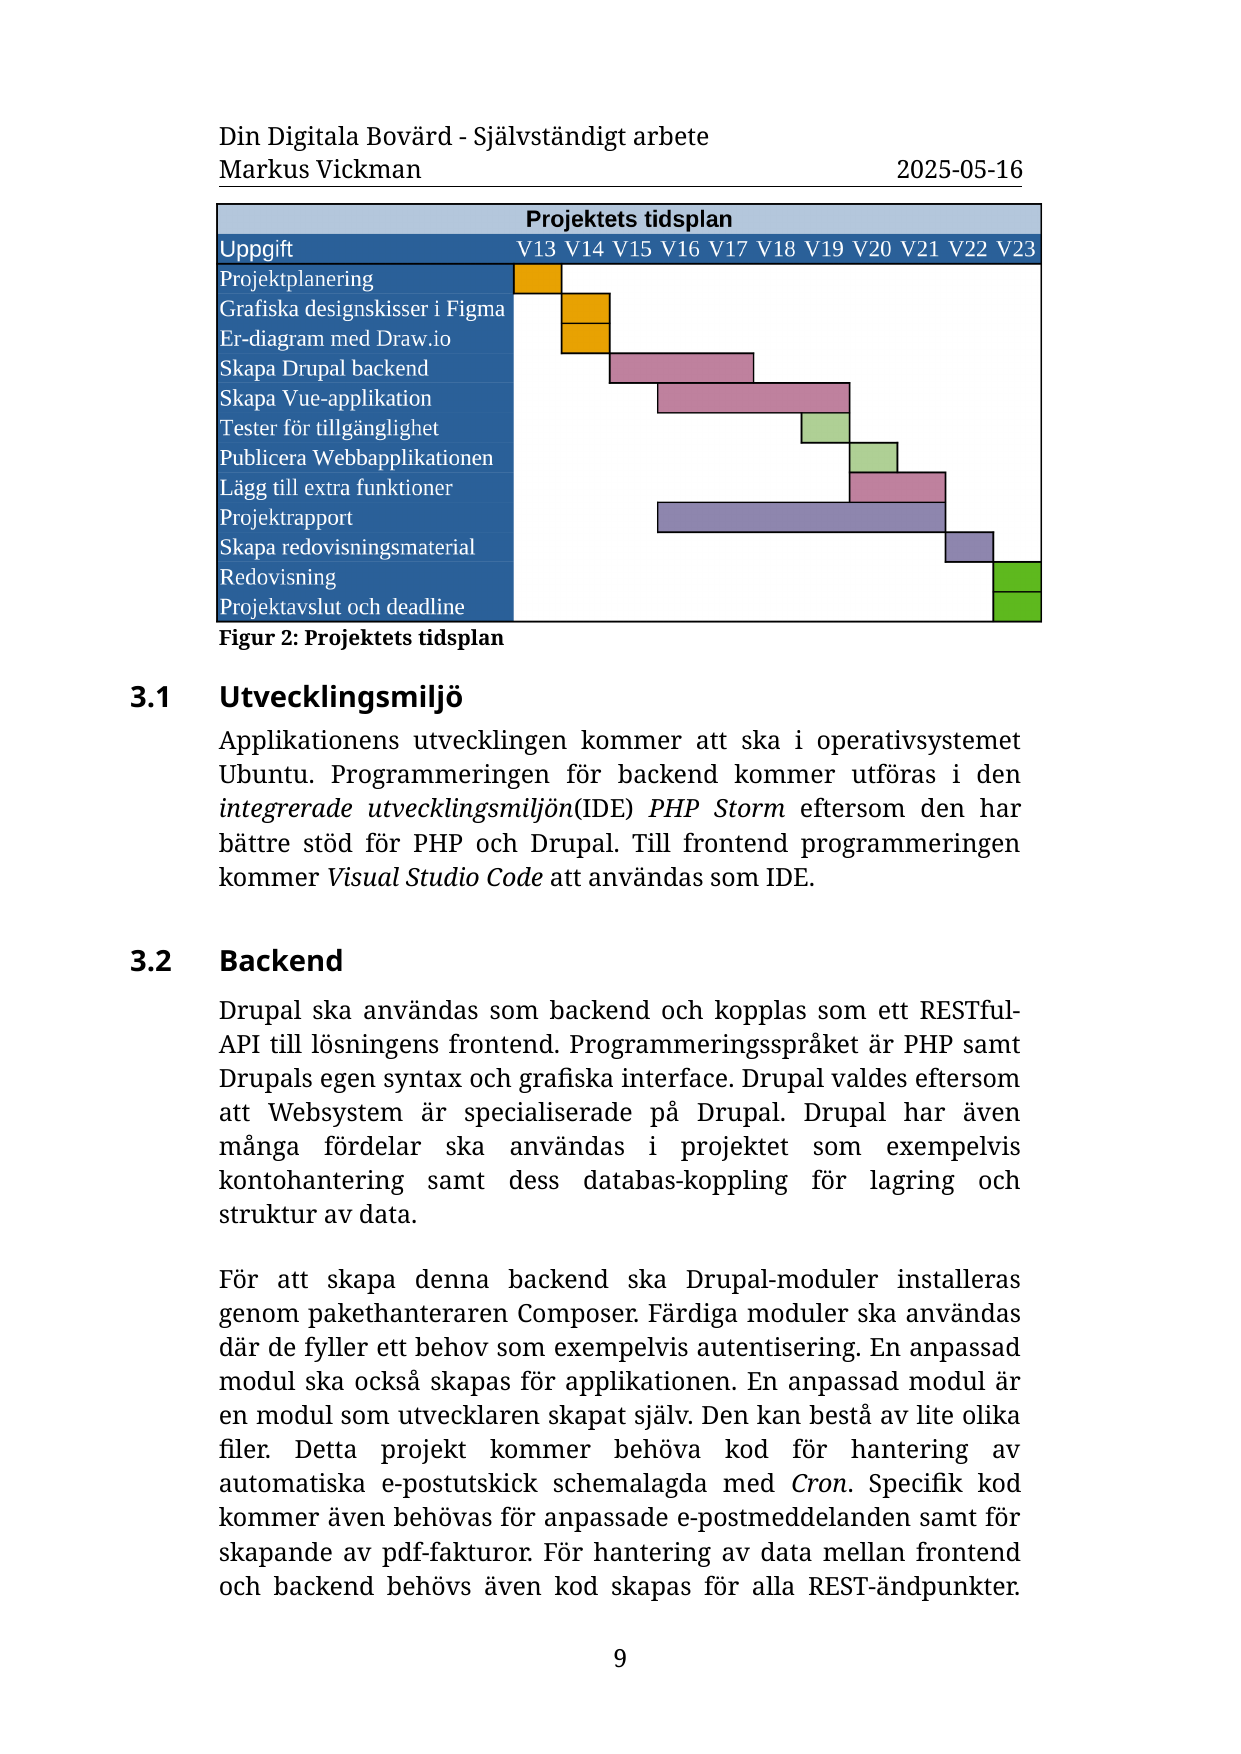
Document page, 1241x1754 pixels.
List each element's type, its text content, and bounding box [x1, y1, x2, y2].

picture [215, 203, 1043, 623]
text Drupal ska användas som backend och kopplas som ett RESTful-API till lösningens frontend. Programmeringsspråket är PHP samt Drupals egen syntax och grafiska interface. Drupal valdes eftersom att Websystem är specialiserade på Drupal. Drupal har även många fördelar ska användas i projektet som exempelvis kontohantering samt dess databas-koppling för lagring och struktur av data. [218, 992, 1022, 1231]
subtitle Utvecklingsmiljö [130, 676, 1022, 716]
text Applikationens utvecklingen kommer att ska i operativsystemet Ubuntu. Programmeringen för backend kommer utföras i den integrerade utvecklingsmiljön(IDE) PHP Storm eftersom den har bättre stöd för PHP och Drupal. Till frontend programmeringen kommer Visual Studio Code att användas som IDE. [218, 723, 1022, 893]
text För att skapa denna backend ska Drupal-moduler installeras genom pakethanteraren Composer. Färdiga moduler ska användas där de fyller ett behov som exempelvis autentisering. En anpassad modul ska också skapas för applikationen. En anpassad modul är en modul som utvecklaren skapat själv. Den kan bestå av lite olika filer. Detta projekt kommer behöva kod för hantering av automatiska e-postutskick schemalagda med Cron. Specifik kod kommer även behövas för anpassade e-postmeddelanden samt för skapande av pdf-fakturor. För hantering av data mellan frontend och backend behövs även kod skapas för alla REST-ändpunkter. [218, 1262, 1022, 1602]
subtitle Backend [130, 940, 1022, 979]
text Figur 2: Projektets tidsplan [218, 623, 1022, 651]
